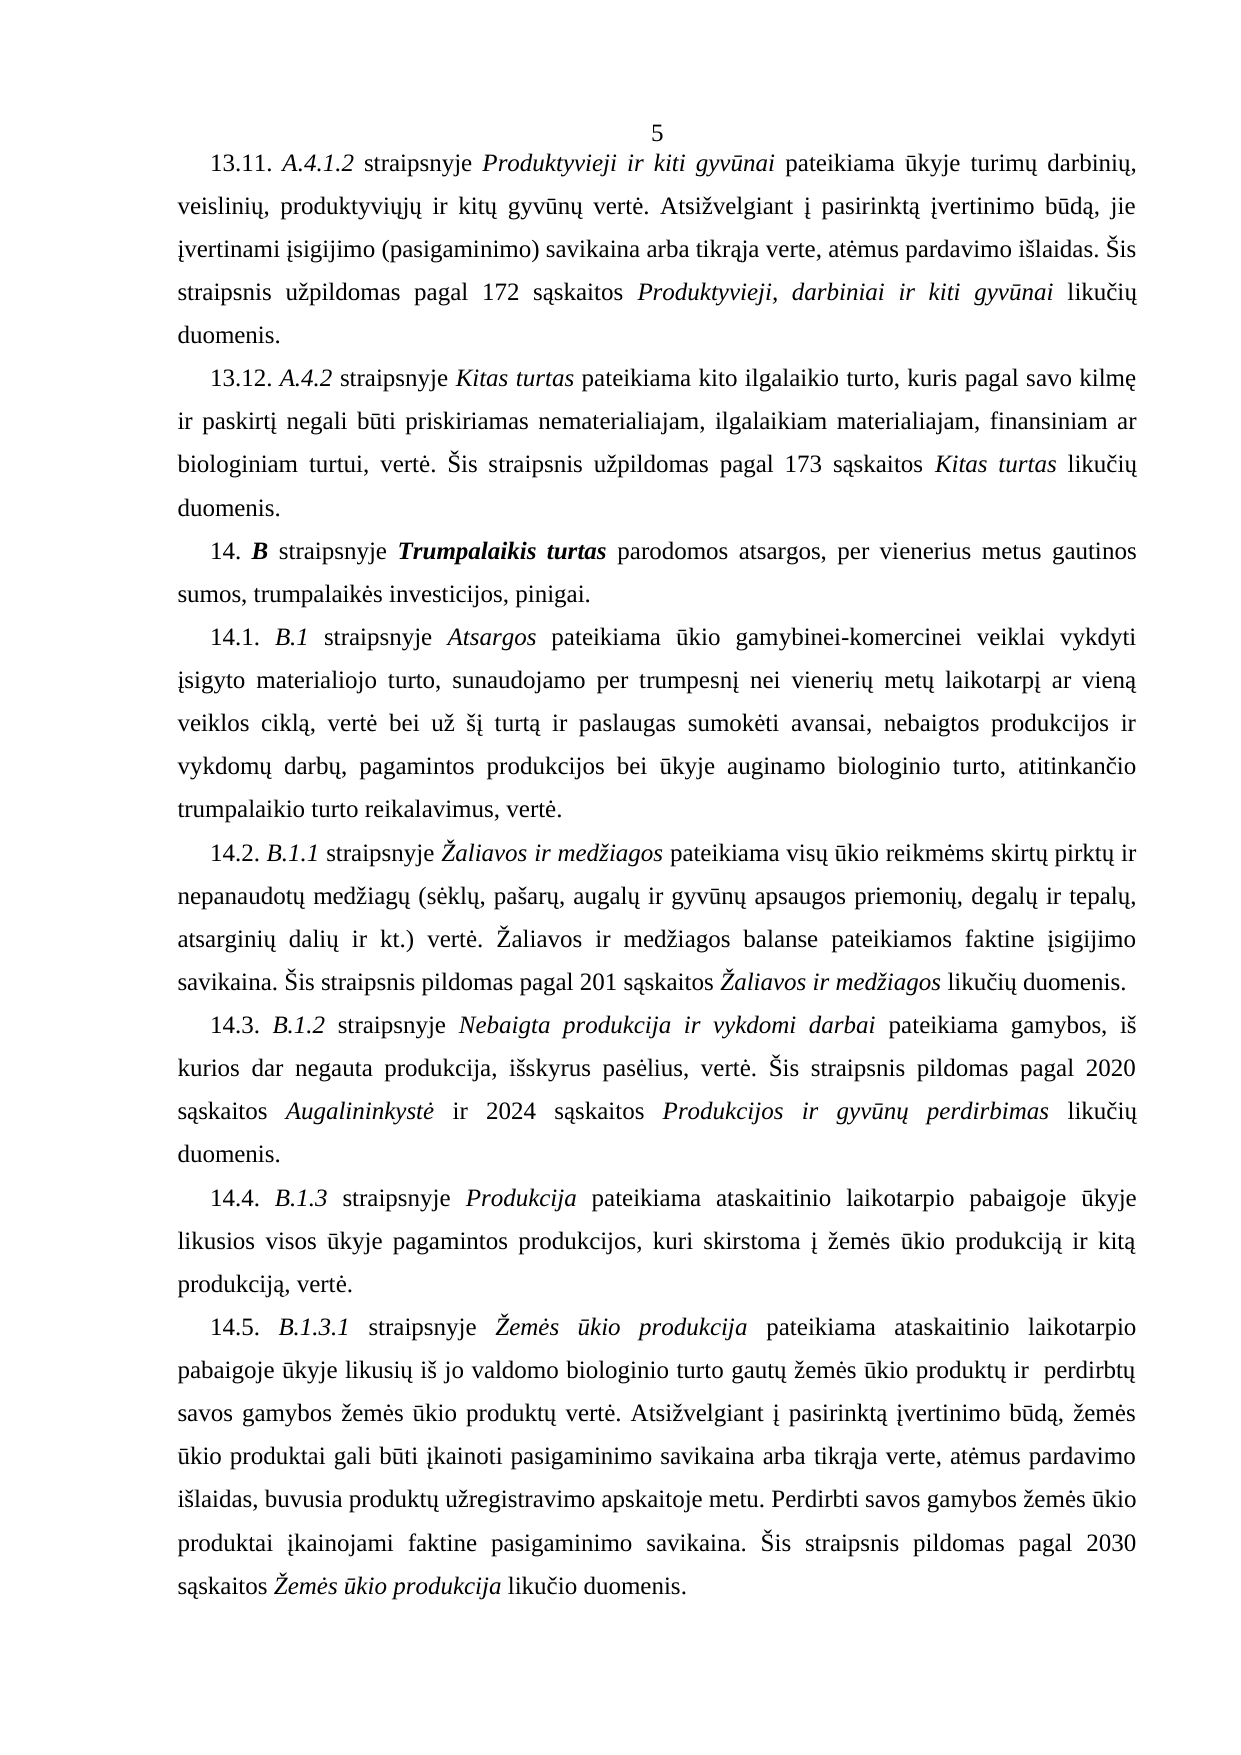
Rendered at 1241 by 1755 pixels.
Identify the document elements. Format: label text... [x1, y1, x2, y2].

text 14. B straipsnyje Trumpalaikis turtas parodomos atsargos, per vienerius metus gautinos sumos, trumpalaikės investicijos, pinigai. [177, 536, 1137, 608]
text 14.1. B.1 straipsnyje Atsargos pateikiama ūkio gamybinei-komercinei veiklai vykdyti įsigyto materialiojo turto, sunaudojamo per trumpesnį nei vienerių metų laikotarpį ar vieną veiklos ciklą, vertė bei už šį turtą ir paslaugas sumokėti avansai, nebaigtos produkcijos ir vykdomų darbų, pagamintos produkcijos bei ūkyje auginamo biologinio turto, atitinkančio trumpalaikio turto reikalavimus, vertė. [177, 622, 1137, 823]
text 14.4. B.1.3 straipsnyje Produkcija pateikiama ataskaitinio laikotarpio pabaigoje ūkyje likusios visos ūkyje pagamintos produkcijos, kuri skirstoma į žemės ūkio produkciją ir kitą produkciją, vertė. [177, 1183, 1137, 1298]
text 14.5. B.1.3.1 straipsnyje Žemės ūkio produkcija pateikiama ataskaitinio laikotarpio pabaigoje ūkyje likusių iš jo valdomo biologinio turto gautų žemės ūkio produktų ir perdirbtų savos gamybos žemės ūkio produktų vertė. Atsižvelgiant į pasirinktą įvertinimo būdą, žemės ūkio produktai gali būti įkainoti pasigaminimo savikaina arba tikrąja verte, atėmus pardavimo išlaidas, buvusia produktų užregistravimo apskaitoje metu. Perdirbti savos gamybos žemės ūkio produktai įkainojami faktine pasigaminimo savikaina. Šis straipsnis pildomas pagal 2030 sąskaitos Žemės ūkio produkcija likučio duomenis. [177, 1312, 1137, 1599]
text 14.2. B.1.1 straipsnyje Žaliavos ir medžiagos pateikiama visų ūkio reikmėms skirtų pirktų ir nepanaudotų medžiagų (sėklų, pašarų, augalų ir gyvūnų apsaugos priemonių, degalų ir tepalų, atsarginių dalių ir kt.) vertė. Žaliavos ir medžiagos balanse pateikiamos faktine įsigijimo savikaina. Šis straipsnis pildomas pagal 201 sąskaitos Žaliavos ir medžiagos likučių duomenis. [177, 838, 1137, 996]
text 13.11. A.4.1.2 straipsnyje Produktyvieji ir kiti gyvūnai pateikiama ūkyje turimų darbinių, veislinių, produktyviųjų ir kitų gyvūnų vertė. Atsižvelgiant į pasirinktą įvertinimo būdą, jie įvertinami įsigijimo (pasigaminimo) savikaina arba tikrąja verte, atėmus pardavimo išlaidas. Šis straipsnis užpildomas pagal 172 sąskaitos Produktyvieji, darbiniai ir kiti gyvūnai likučių duomenis. [177, 148, 1137, 349]
text 14.3. B.1.2 straipsnyje Nebaigta produkcija ir vykdomi darbai pateikiama gamybos, iš kurios dar negauta produkcija, išskyrus pasėlius, vertė. Šis straipsnis pildomas pagal 2020 sąskaitos Augalininkystė ir 2024 sąskaitos Produkcijos ir gyvūnų perdirbimas likučių duomenis. [177, 1010, 1137, 1168]
text 13.12. A.4.2 straipsnyje Kitas turtas pateikiama kito ilgalaikio turto, kuris pagal savo kilmę ir paskirtį negali būti priskiriamas nematerialiajam, ilgalaikiam materialiajam, finansiniam ar biologiniam turtui, vertė. Šis straipsnis užpildomas pagal 173 sąskaitos Kitas turtas likučių duomenis. [177, 363, 1137, 521]
